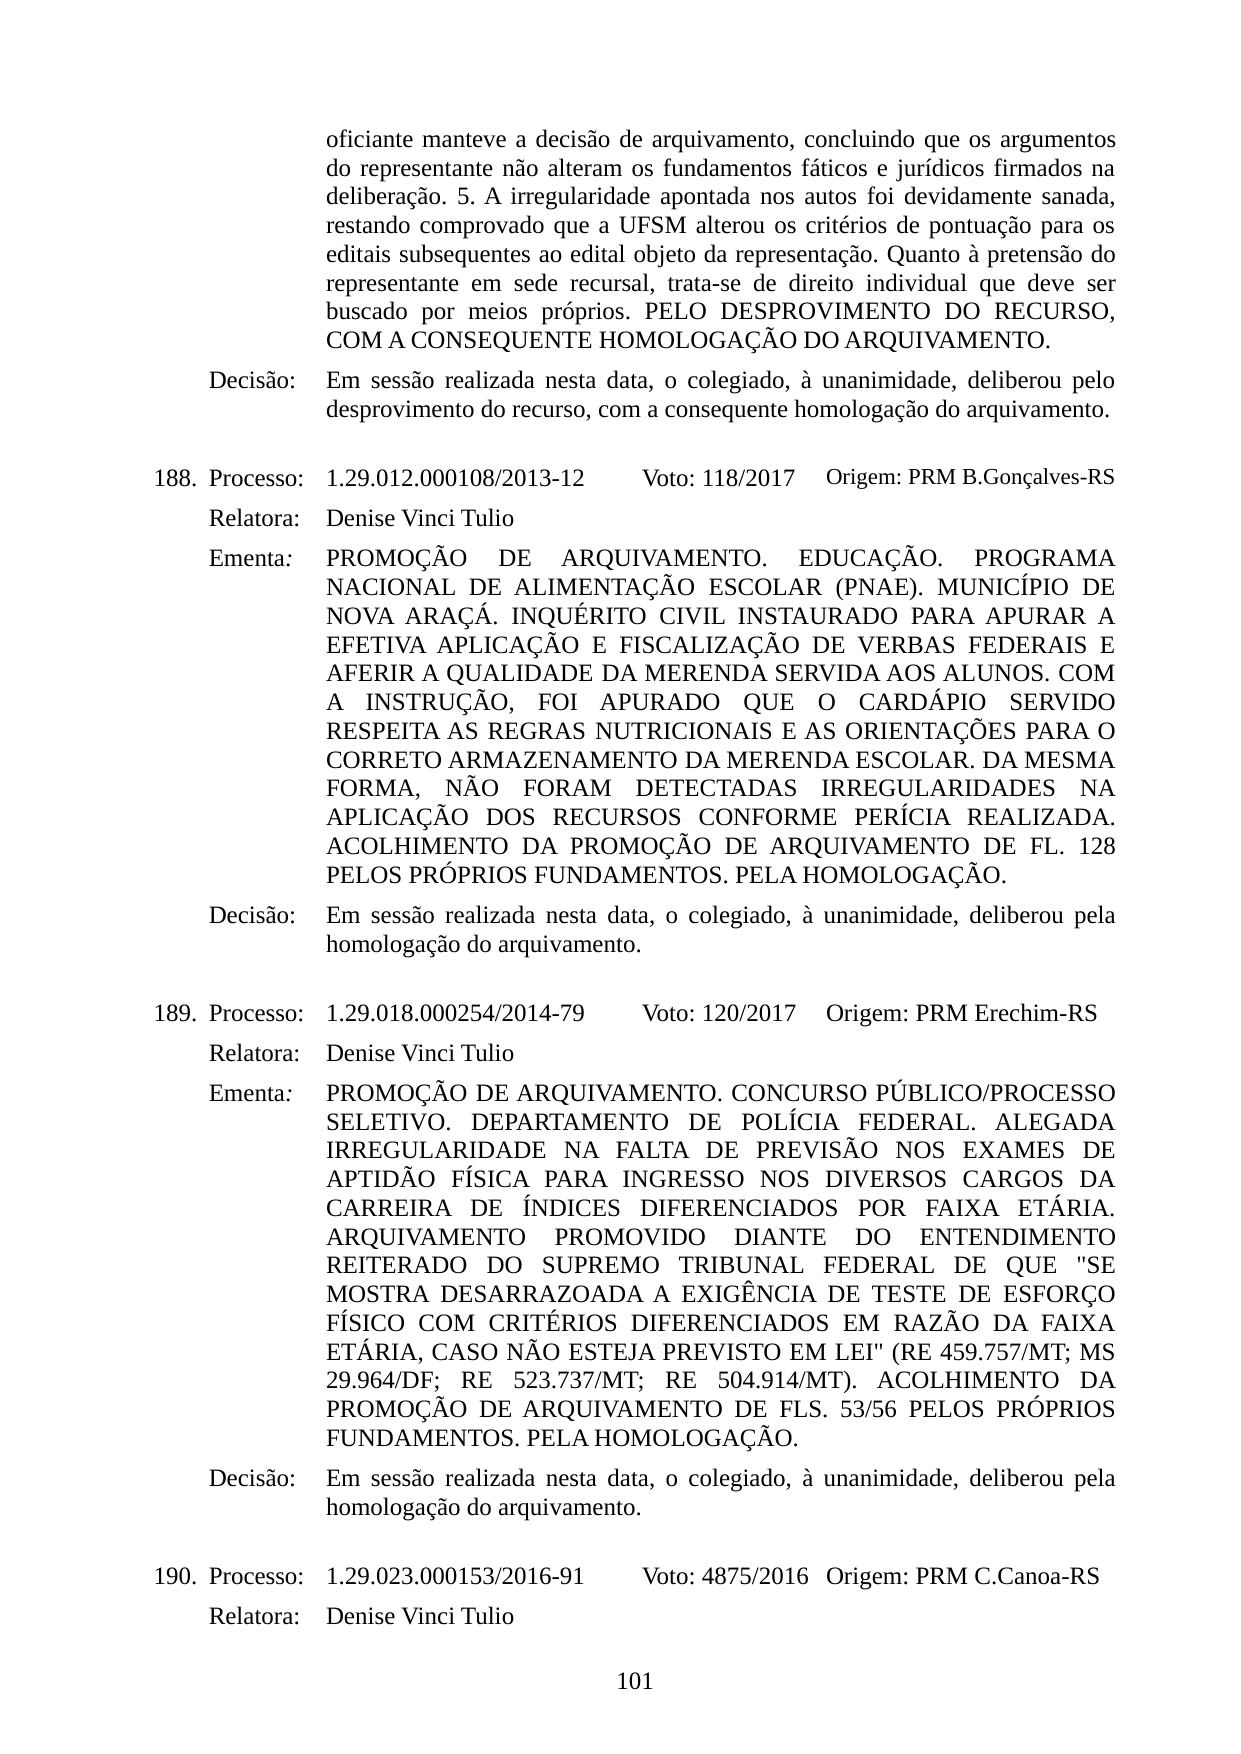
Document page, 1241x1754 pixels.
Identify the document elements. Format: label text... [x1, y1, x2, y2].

table_cell [148, 1032, 203, 1072]
table_cell Em sessão realizada nesta data, o colegiado, à unanimidade, deliberou pelo desprovimento do recurso, com a consequente homologação do arquivamento. [320, 360, 1122, 428]
table_cell Denise Vinci Tulio [320, 1032, 1122, 1072]
table_cell [148, 118, 203, 359]
table_header Voto: 4875/2016 [636, 1555, 820, 1595]
table_cell [148, 360, 203, 428]
table_cell Em sessão realizada nesta data, o colegiado, à unanimidade, deliberou pela homologação do arquivamento. [320, 894, 1122, 963]
table_cell Denise Vinci Tulio [320, 498, 1122, 538]
table_header 1.29.018.000254/2014-79 [320, 992, 636, 1032]
table_cell [148, 498, 203, 538]
table_cell Decisão: [203, 894, 320, 963]
table_header 1.29.012.000108/2013-12 [320, 457, 636, 497]
table_header 189. [148, 992, 203, 1032]
table_header Origem: PRM C.Canoa-RS [820, 1555, 1122, 1595]
table_header Origem: PRM B.Gonçalves-RS [820, 457, 1122, 497]
table_cell [148, 894, 203, 963]
table_cell Denise Vinci Tulio [320, 1595, 1122, 1636]
table_cell Relatora: [203, 1032, 320, 1072]
table_header Origem: PRM Erechim-RS [820, 992, 1122, 1032]
table_cell [148, 1458, 203, 1526]
table_cell [148, 1072, 203, 1457]
table_cell Decisão: [203, 1458, 320, 1526]
table_cell Decisão: [203, 360, 320, 428]
table_cell oficiante manteve a decisão de arquivamento, concluindo que os argumentos do representante não alteram os fundamentos fáticos e jurídicos firmados na deliberação. 5. A irregularidade apontada nos autos foi devidamente sanada, restando comprovado que a UFSM alterou os critérios de pontuação para os editais subsequentes ao edital objeto da representação. Quanto à pretensão do representante em sede recursal, trata-se de direito individual que deve ser buscado por meios próprios. PELO DESPROVIMENTO DO RECURSO, COM A CONSEQUENTE HOMOLOGAÇÃO DO ARQUIVAMENTO. [320, 118, 1122, 359]
table_cell Ementa: [203, 538, 320, 894]
table_cell Ementa: [203, 1072, 320, 1457]
table_cell Relatora: [203, 498, 320, 538]
table_cell [203, 118, 320, 359]
table_cell Em sessão realizada nesta data, o colegiado, à unanimidade, deliberou pela homologação do arquivamento. [320, 1458, 1122, 1526]
table_header Voto: 120/2017 [636, 992, 820, 1032]
table_header Voto: 118/2017 [636, 457, 820, 497]
table_header 1.29.023.000153/2016-91 [320, 1555, 636, 1595]
table_header 190. [148, 1555, 203, 1595]
table_header Processo: [203, 457, 320, 497]
table_cell PROMOÇÃO DE ARQUIVAMENTO. EDUCAÇÃO. PROGRAMA NACIONAL DE ALIMENTAÇÃO ESCOLAR (PNAE). MUNICÍPIO DE NOVA ARAÇÁ. INQUÉRITO CIVIL INSTAURADO PARA APURAR A EFETIVA APLICAÇÃO E FISCALIZAÇÃO DE VERBAS FEDERAIS E AFERIR A QUALIDADE DA MERENDA SERVIDA AOS ALUNOS. COM A INSTRUÇÃO, FOI APURADO QUE O CARDÁPIO SERVIDO RESPEITA AS REGRAS NUTRICIONAIS E AS ORIENTAÇÕES PARA O CORRETO ARMAZENAMENTO DA MERENDA ESCOLAR. DA MESMA FORMA, NÃO FORAM DETECTADAS IRREGULARIDADES NA APLICAÇÃO DOS RECURSOS CONFORME PERÍCIA REALIZADA. ACOLHIMENTO DA PROMOÇÃO DE ARQUIVAMENTO DE FL. 128 PELOS PRÓPRIOS FUNDAMENTOS. PELA HOMOLOGAÇÃO. [320, 538, 1122, 894]
table_cell [148, 538, 203, 894]
table_header Processo: [203, 1555, 320, 1595]
table_cell PROMOÇÃO DE ARQUIVAMENTO. CONCURSO PÚBLICO/PROCESSO SELETIVO. DEPARTAMENTO DE POLÍCIA FEDERAL. ALEGADA IRREGULARIDADE NA FALTA DE PREVISÃO NOS EXAMES DE APTIDÃO FÍSICA PARA INGRESSO NOS DIVERSOS CARGOS DA CARREIRA DE ÍNDICES DIFERENCIADOS POR FAIXA ETÁRIA. ARQUIVAMENTO PROMOVIDO DIANTE DO ENTENDIMENTO REITERADO DO SUPREMO TRIBUNAL FEDERAL DE QUE "SE MOSTRA DESARRAZOADA A EXIGÊNCIA DE TESTE DE ESFORÇO FÍSICO COM CRITÉRIOS DIFERENCIADOS EM RAZÃO DA FAIXA ETÁRIA, CASO NÃO ESTEJA PREVISTO EM LEI" (RE 459.757/MT; MS 29.964/DF; RE 523.737/MT; RE 504.914/MT). ACOLHIMENTO DA PROMOÇÃO DE ARQUIVAMENTO DE FLS. 53/56 PELOS PRÓPRIOS FUNDAMENTOS. PELA HOMOLOGAÇÃO. [320, 1072, 1122, 1457]
table_cell [148, 1595, 203, 1636]
table_header Processo: [203, 992, 320, 1032]
table_cell Relatora: [203, 1595, 320, 1636]
table_header 188. [148, 457, 203, 497]
